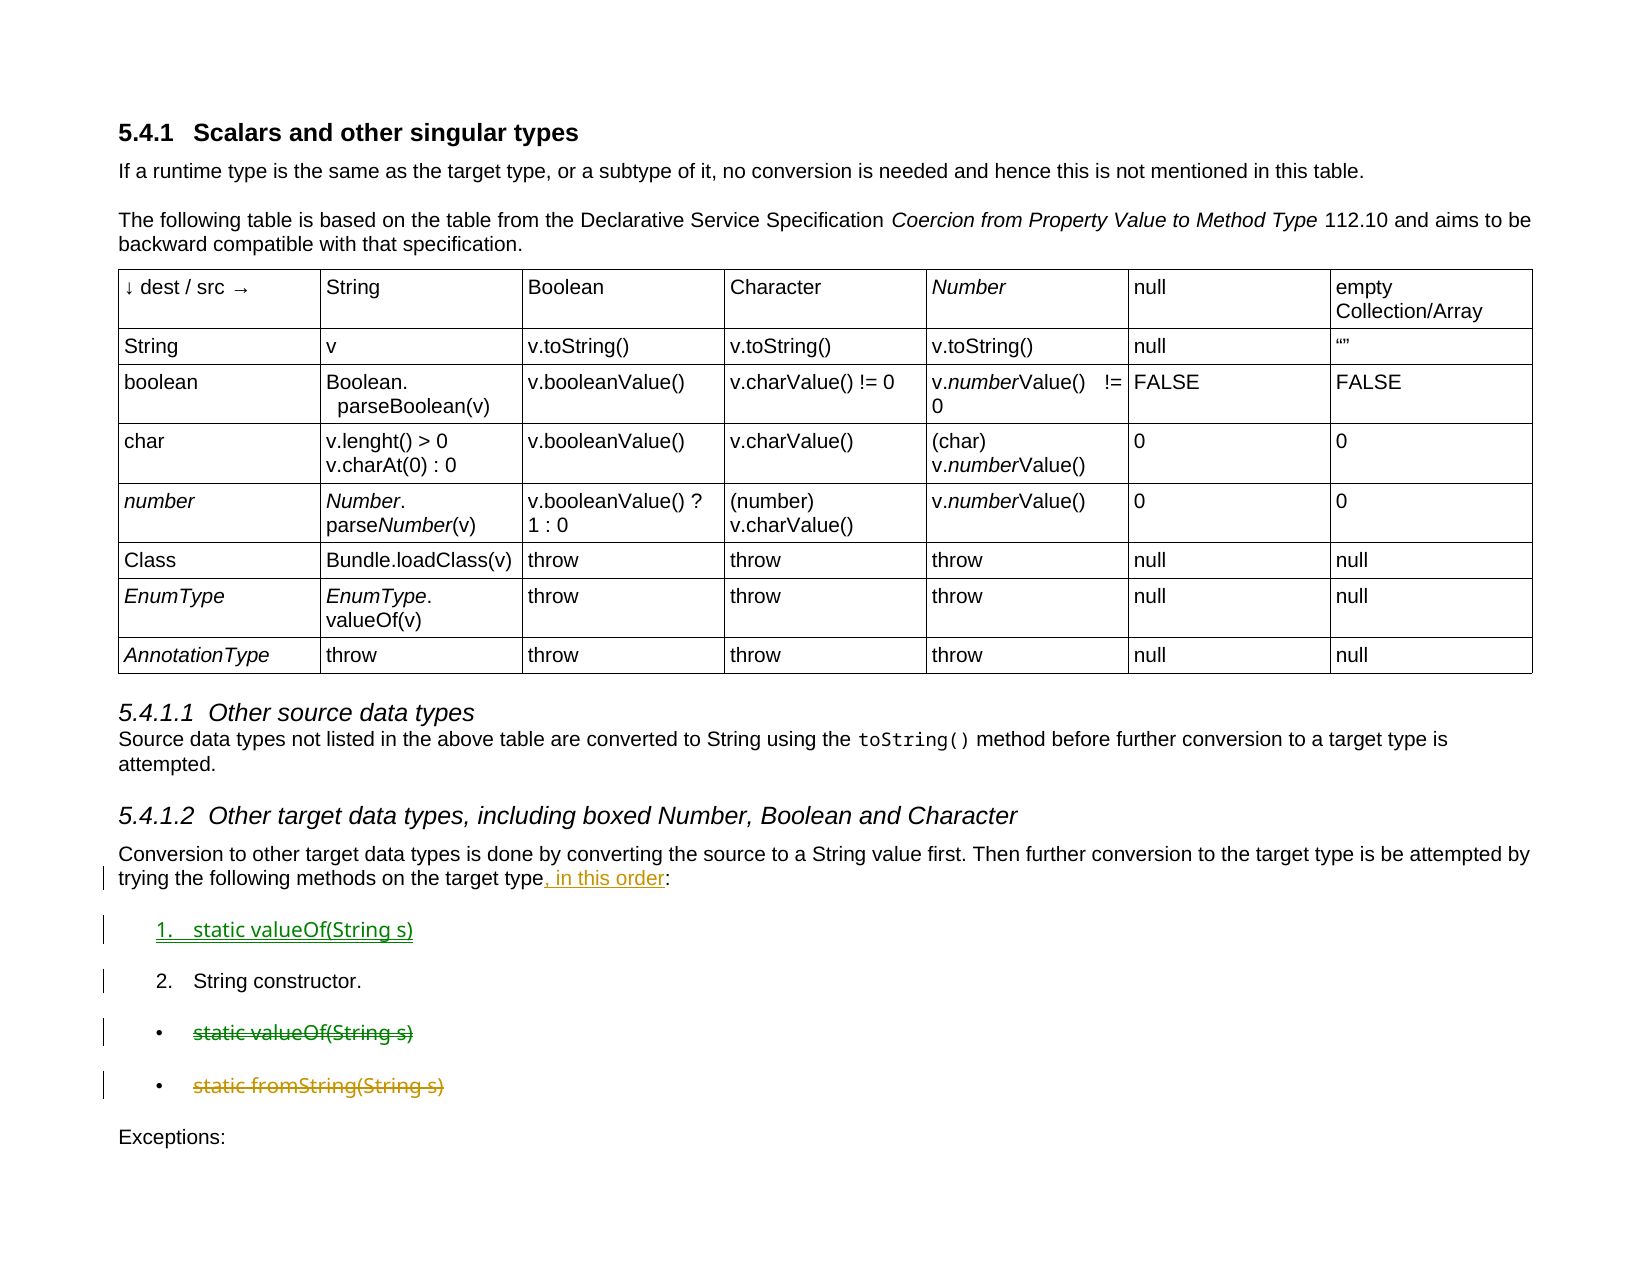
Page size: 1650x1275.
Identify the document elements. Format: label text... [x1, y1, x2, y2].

table_cell AnnotationType [119, 638, 320, 673]
table_cell 0 [1129, 424, 1330, 483]
table_cell v.charValue() [725, 424, 926, 483]
table_header ↓ dest / src → [119, 270, 320, 328]
table_cell Number. parseNumber(v) [321, 484, 522, 542]
table_header Number [927, 270, 1128, 328]
table_cell throw [725, 543, 926, 578]
table_cell EnumType [119, 579, 320, 637]
table_cell v.toString() [927, 329, 1128, 364]
table_cell v.booleanValue() [523, 365, 724, 423]
table_cell v.toString() [725, 329, 926, 364]
table_cell null [1129, 579, 1330, 637]
text The following table is based on the table from the Declarative Service Specification Coercion from Property Value to Method Type 112.10 and aims to be backward compatible with that specification. [118, 208, 1532, 256]
table_cell throw [927, 579, 1128, 637]
table_cell throw [523, 579, 724, 637]
table_cell FALSE [1129, 365, 1330, 423]
table_cell throw [725, 579, 926, 637]
text If a runtime type is the same as the target type, or a subtype of it, no conversion is needed and hence this is not mentioned in this table. [118, 159, 1532, 183]
table_cell throw [725, 638, 926, 673]
table_cell Bundle.loadClass(v) [321, 543, 522, 578]
table_cell EnumType. valueOf(v) [321, 579, 522, 637]
table_cell (char) v.numberValue() [927, 424, 1128, 483]
table_cell 0 [1331, 424, 1532, 483]
table_cell throw [321, 638, 522, 673]
table_cell number [119, 484, 320, 542]
table_cell null [1331, 579, 1532, 637]
table_cell Boolean. parseBoolean(v) [321, 365, 522, 423]
text Conversion to other target data types is done by converting the source to a String value first. Then further conversion to the target type is be attempted by trying the following methods on the target type, in this order: [118, 842, 1532, 890]
table_cell 0 [1129, 484, 1330, 542]
table_header empty Collection/Array [1331, 270, 1532, 328]
text Source data types not listed in the above table are converted to String using the toString() method before further conversion to a target type is attempted. [118, 727, 1532, 776]
table_cell throw [523, 543, 724, 578]
table_cell v.numberValue() != 0 [927, 365, 1128, 423]
table_cell null [1129, 638, 1330, 673]
table_header Character [725, 270, 926, 328]
table_header String [321, 270, 522, 328]
table_cell 0 [1331, 484, 1532, 542]
table_cell throw [927, 543, 1128, 578]
table_cell “” [1331, 329, 1532, 364]
table_cell v [321, 329, 522, 364]
table_cell (number) v.charValue() [725, 484, 926, 542]
table_cell v.booleanValue() ? 1 : 0 [523, 484, 724, 542]
table_cell v.booleanValue() [523, 424, 724, 483]
table_cell FALSE [1331, 365, 1532, 423]
table_header null [1129, 270, 1330, 328]
table_cell null [1331, 638, 1532, 673]
table_cell null [1129, 543, 1330, 578]
list String constructor. [156, 969, 1532, 993]
table_cell v.numberValue() [927, 484, 1128, 542]
table_cell v.toString() [523, 329, 724, 364]
table_cell throw [927, 638, 1128, 673]
table_cell throw [523, 638, 724, 673]
subtitle Other source data types [118, 698, 1532, 727]
subtitle Other target data types, including boxed Number, Boolean and Character [118, 801, 1532, 830]
list static valueOf(String s) [156, 915, 1532, 944]
table_cell v.charValue() != 0 [725, 365, 926, 423]
table_cell boolean [119, 365, 320, 423]
table_cell null [1331, 543, 1532, 578]
table_cell Class [119, 543, 320, 578]
text Exceptions: [118, 1124, 1532, 1148]
table_cell String [119, 329, 320, 364]
table_cell v.lenght() > 0 v.charAt(0) : 0 [321, 424, 522, 483]
subtitle Scalars and other singular types [118, 118, 1532, 147]
table_header Boolean [523, 270, 724, 328]
table_cell null [1129, 329, 1330, 364]
table_cell char [119, 424, 320, 483]
